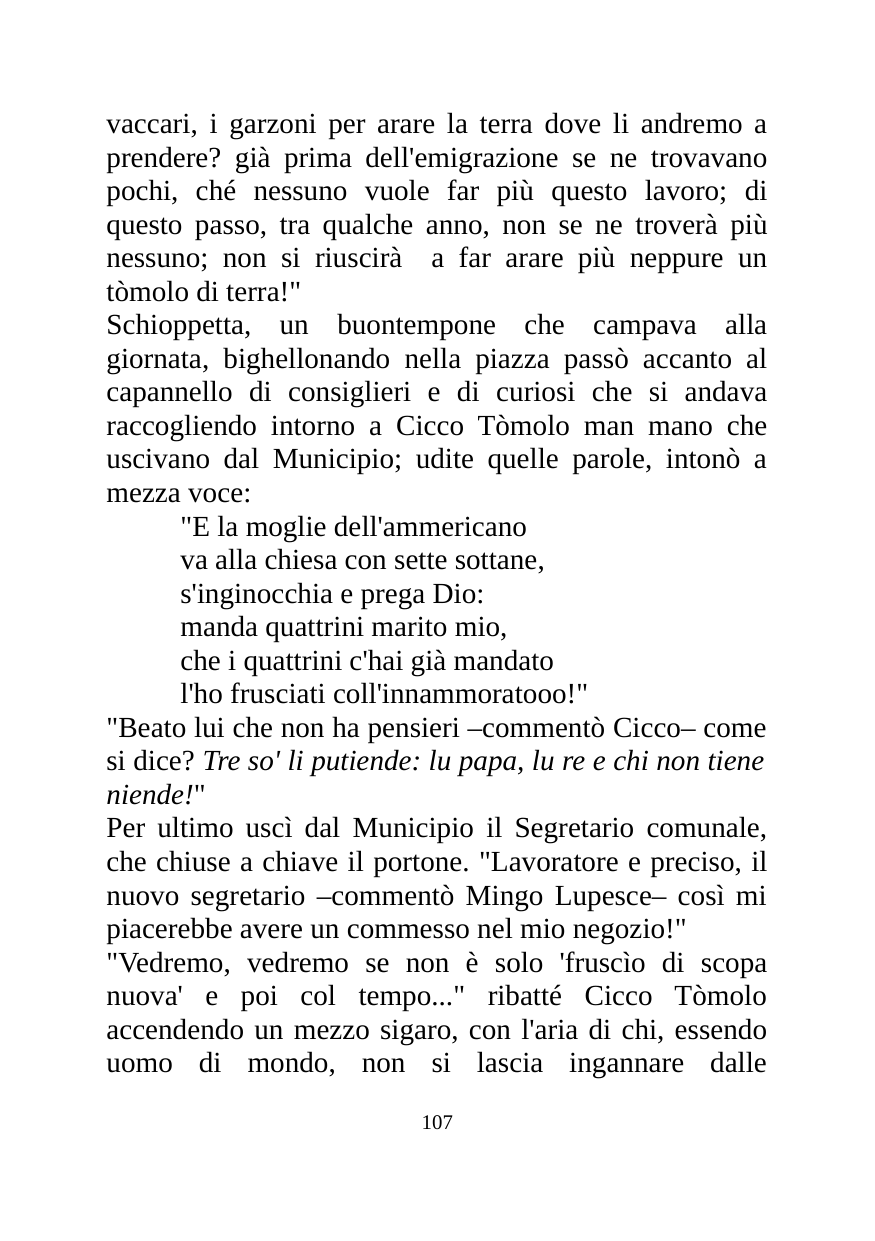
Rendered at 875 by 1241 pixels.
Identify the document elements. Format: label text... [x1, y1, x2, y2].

text che i quattrini c'hai già mandato [106, 643, 768, 676]
text "E la moglie dell'ammericano [106, 509, 768, 542]
text Per ultimo uscì dal Municipio il Segretario comunale, che chiuse a chiave il portone. "Lavoratore e preciso, il nuovo segretario –commentò Mingo Lupesce– così mi piacerebbe avere un commesso nel mio negozio!" [106, 811, 768, 945]
text manda quattrini marito mio, [106, 609, 768, 643]
text "Beato lui che non ha pensieri –commentò Cicco– come si dice? Tre so' li putiende: lu papa, lu re e chi non tiene niende!" [106, 710, 768, 811]
text vaccari, i garzoni per arare la terra dove li andremo a prendere? già prima dell'emigrazione se ne trovavano pochi, ché nessuno vuole far più questo lavoro; di questo passo, tra qualche anno, non se ne troverà più nessuno; non si riuscirà a far arare più neppure un tòmolo di terra!" [106, 106, 768, 307]
text va alla chiesa con sette sottane, [106, 542, 768, 576]
text "Vedremo, vedremo se non è solo 'fruscìo di scopa nuova' e poi col tempo..." ribatté Cicco Tòmolo accendendo un mezzo sigaro, con l'aria di chi, essendo uomo di mondo, non si lascia ingannare dalle [106, 945, 768, 1079]
text s'inginocchia e prega Dio: [106, 576, 768, 609]
text l'ho frusciati coll'innammoratooo!" [106, 676, 768, 710]
text Schioppetta, un buontempone che campava alla giornata, bighellonando nella piazza passò accanto al capannello di consiglieri e di curiosi che si andava raccogliendo intorno a Cicco Tòmolo man mano che uscivano dal Municipio; udite quelle parole, intonò a mezza voce: [106, 307, 768, 509]
